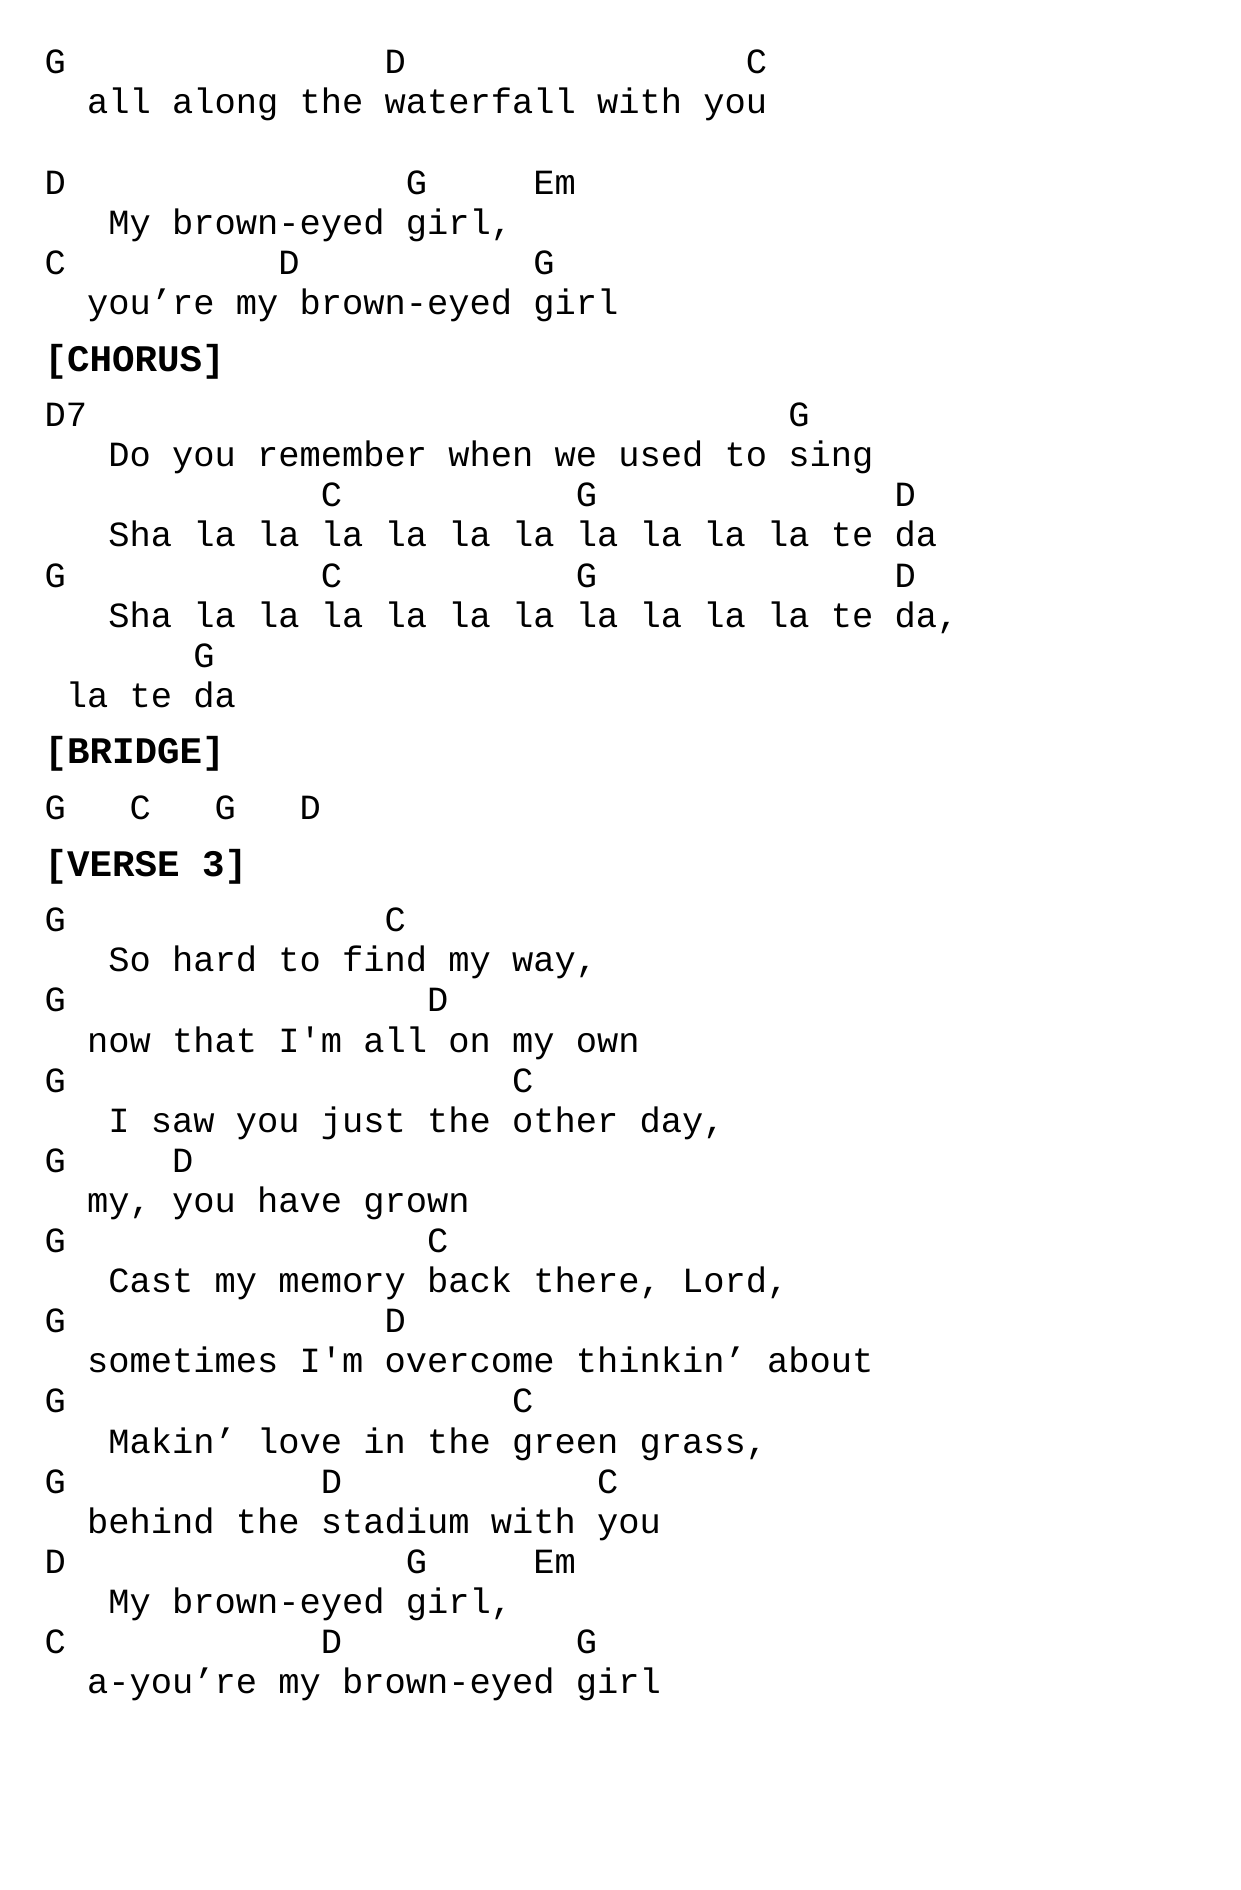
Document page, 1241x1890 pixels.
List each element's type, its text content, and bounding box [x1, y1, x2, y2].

text D G Em [44, 1544, 1063, 1584]
subtitle [BRIDGE] [44, 733, 1063, 775]
text G D [44, 1303, 1063, 1343]
text My brown-eyed girl, [44, 1584, 1063, 1624]
text So hard to find my way, [44, 942, 1063, 982]
text Do you remember when we used to sing [44, 437, 1063, 477]
subtitle [CHORUS] [44, 340, 1063, 382]
text behind the stadium with you [44, 1504, 1063, 1544]
text all along the waterfall with you [44, 84, 1063, 124]
text G D [44, 982, 1063, 1022]
text Sha la la la la la la la la la la te da, [44, 598, 1063, 638]
text C G D [44, 477, 1063, 517]
text Makin’ love in the green grass, [44, 1423, 1063, 1464]
text G D C [44, 1464, 1063, 1504]
text C D G [44, 245, 1063, 285]
text C D G [44, 1624, 1063, 1664]
subtitle [VERSE 3] [44, 845, 1063, 887]
text G C [44, 1223, 1063, 1263]
text D7 G [44, 397, 1063, 437]
text My brown-eyed girl, [44, 205, 1063, 245]
text a-you’re my brown-eyed girl [44, 1664, 1063, 1704]
text now that I'm all on my own [44, 1022, 1063, 1063]
text sometimes I'm overcome thinkin’ about [44, 1343, 1063, 1383]
text G C G D [44, 557, 1063, 598]
text la te da [44, 678, 1063, 718]
text G [44, 638, 1063, 678]
text G C [44, 1383, 1063, 1423]
text Sha la la la la la la la la la la te da [44, 517, 1063, 557]
text my, you have grown [44, 1183, 1063, 1223]
text I saw you just the other day, [44, 1103, 1063, 1143]
text G D C [44, 44, 1063, 84]
text G C G D [44, 790, 1063, 830]
text G D [44, 1143, 1063, 1183]
text D G Em [44, 164, 1063, 205]
text G C [44, 1063, 1063, 1103]
text you’re my brown-eyed girl [44, 285, 1063, 325]
text G C [44, 902, 1063, 942]
text Cast my memory back there, Lord, [44, 1263, 1063, 1303]
